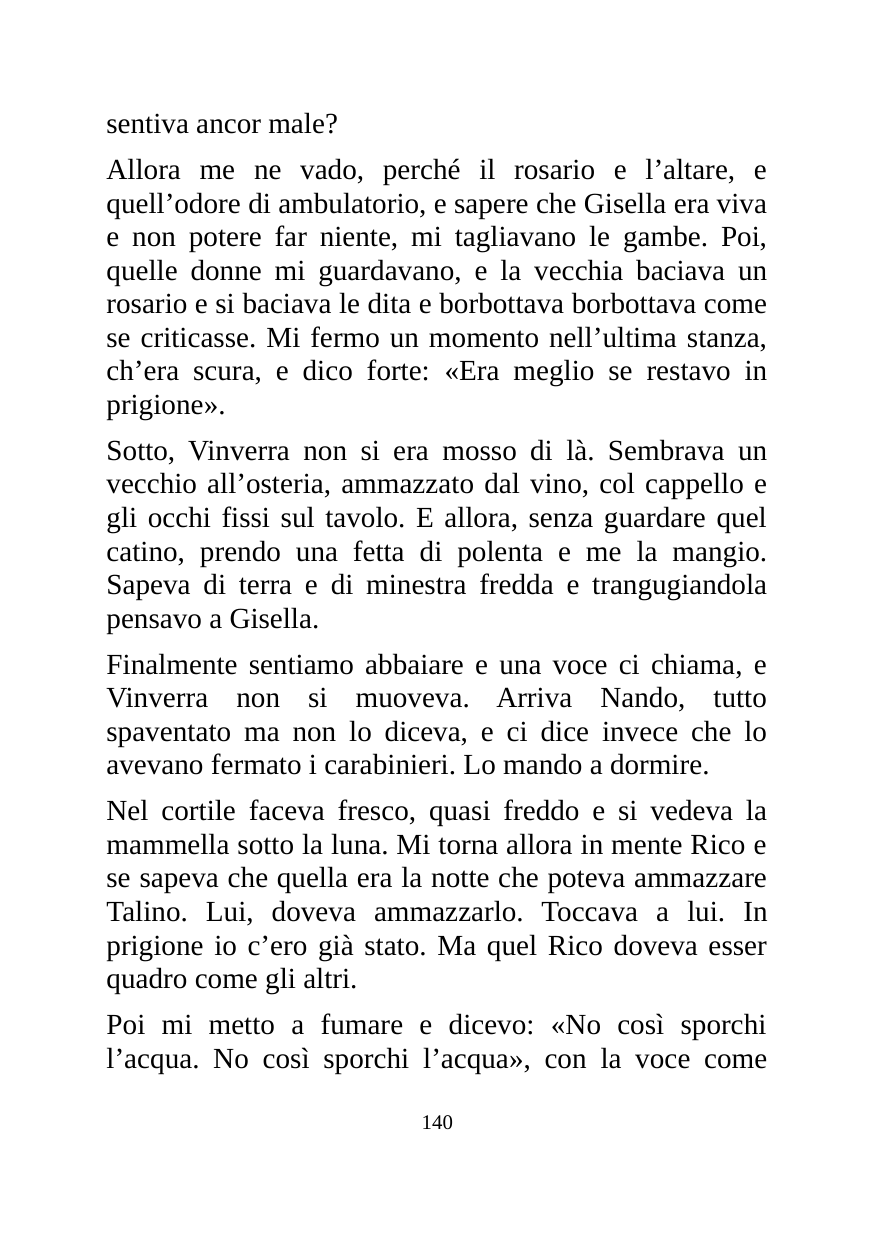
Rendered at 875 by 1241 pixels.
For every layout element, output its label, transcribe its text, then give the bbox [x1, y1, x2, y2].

text Finalmente sentiamo abbaiare e una voce ci chiama, e Vinverra non si muoveva. Arriva Nando, tutto spaventato ma non lo diceva, e ci dice invece che lo avevano fermato i carabinieri. Lo mando a dormire. [106, 647, 768, 781]
text Allora me ne vado, perché il rosario e l’altare, e quell’odore di ambulatorio, e sapere che Gisella era viva e non potere far niente, mi tagliavano le gambe. Poi, quelle donne mi guardavano, e la vecchia baciava un rosario e si baciava le dita e borbottava borbottava come se criticasse. Mi fermo un momento nell’ultima stanza, ch’era scura, e dico forte: «Era meglio se restavo in prigione». [106, 152, 768, 421]
text Nel cortile faceva fresco, quasi freddo e si vedeva la mammella sotto la luna. Mi torna allora in mente Rico e se sapeva che quella era la notte che poteva ammazzare Talino. Lui, doveva ammazzarlo. Toccava a lui. In prigione io c’ero già stato. Ma quel Rico doveva esser quadro come gli altri. [106, 793, 768, 995]
text sentiva ancor male? [106, 106, 768, 140]
text Sotto, Vinverra non si era mosso di là. Sembrava un vecchio all’osteria, ammazzato dal vino, col cappello e gli occhi fissi sul tavolo. E allora, senza guardare quel catino, prendo una fetta di polenta e me la mangio. Sapeva di terra e di minestra fredda e trangugiandola pensavo a Gisella. [106, 433, 768, 634]
text Poi mi metto a fumare e dicevo: «No così sporchi l’acqua. No così sporchi l’acqua», con la voce come [106, 1007, 768, 1074]
